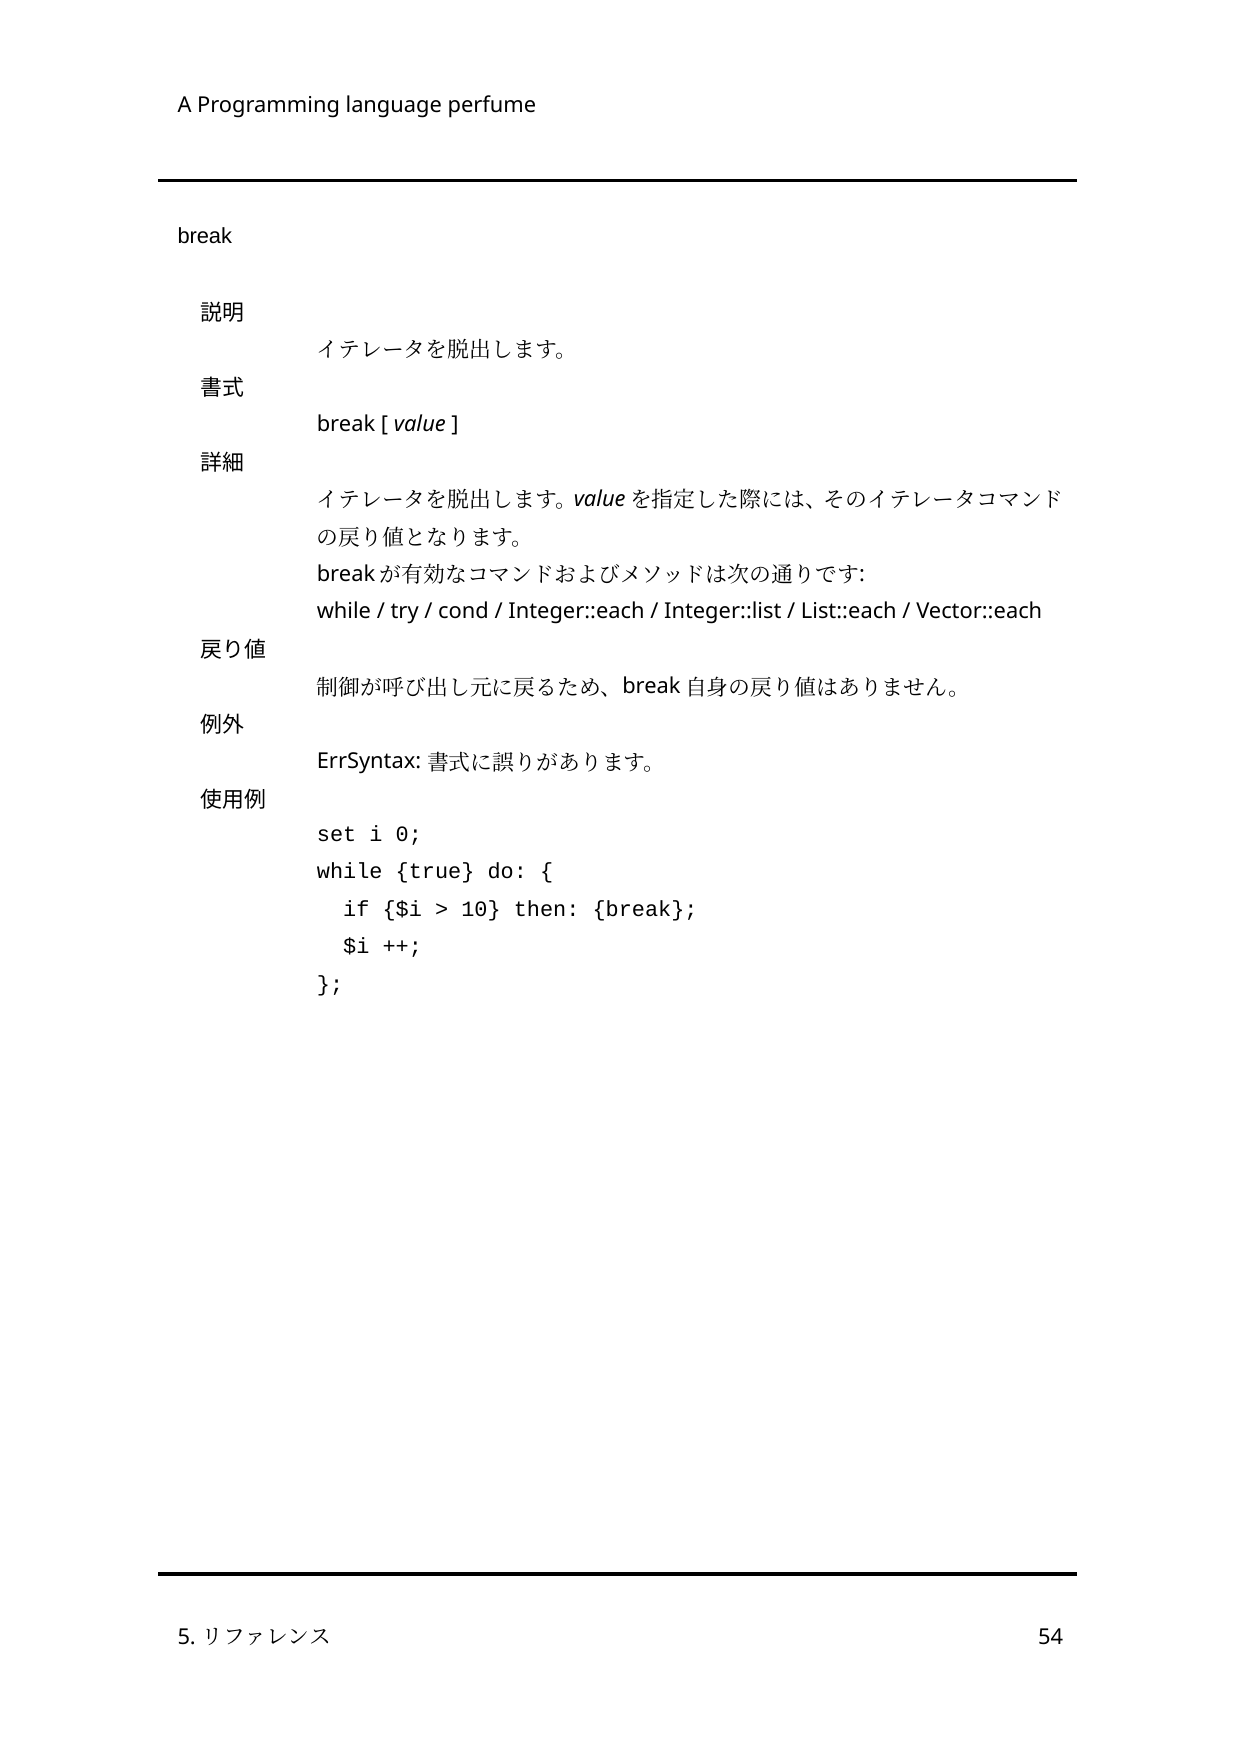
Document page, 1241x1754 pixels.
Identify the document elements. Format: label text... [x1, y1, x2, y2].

table_header 説明 [200, 292, 317, 367]
table_cell 制御が呼び出し元に戻るため、break自身の戻り値はありません。 [317, 629, 1063, 704]
table_header イテレータを脱出します。 [317, 292, 1063, 367]
table_cell 書式 [200, 367, 317, 442]
table_cell set i 0; while {true} do: { if {$i > 10} then: {break}; $i ++; }; [317, 779, 1063, 1004]
table_cell 戻り値 [200, 629, 317, 704]
table_cell 例外 [200, 704, 317, 779]
table_cell ErrSyntax: 書式に誤りがあります。 [317, 704, 1063, 779]
table_cell 使用例 [200, 779, 317, 1004]
table_cell break [ value ] [317, 367, 1063, 442]
subtitle break [177, 217, 1063, 254]
table_cell イテレータを脱出します。valueを指定した際には、そのイテレータコマンドの戻り値となります。 breakが有効なコマンドおよびメソッドは次の通りです: while / try / cond / Integer::each / Integer::list / List::each / Vector::each [317, 442, 1063, 629]
table_cell 詳細 [200, 442, 317, 629]
